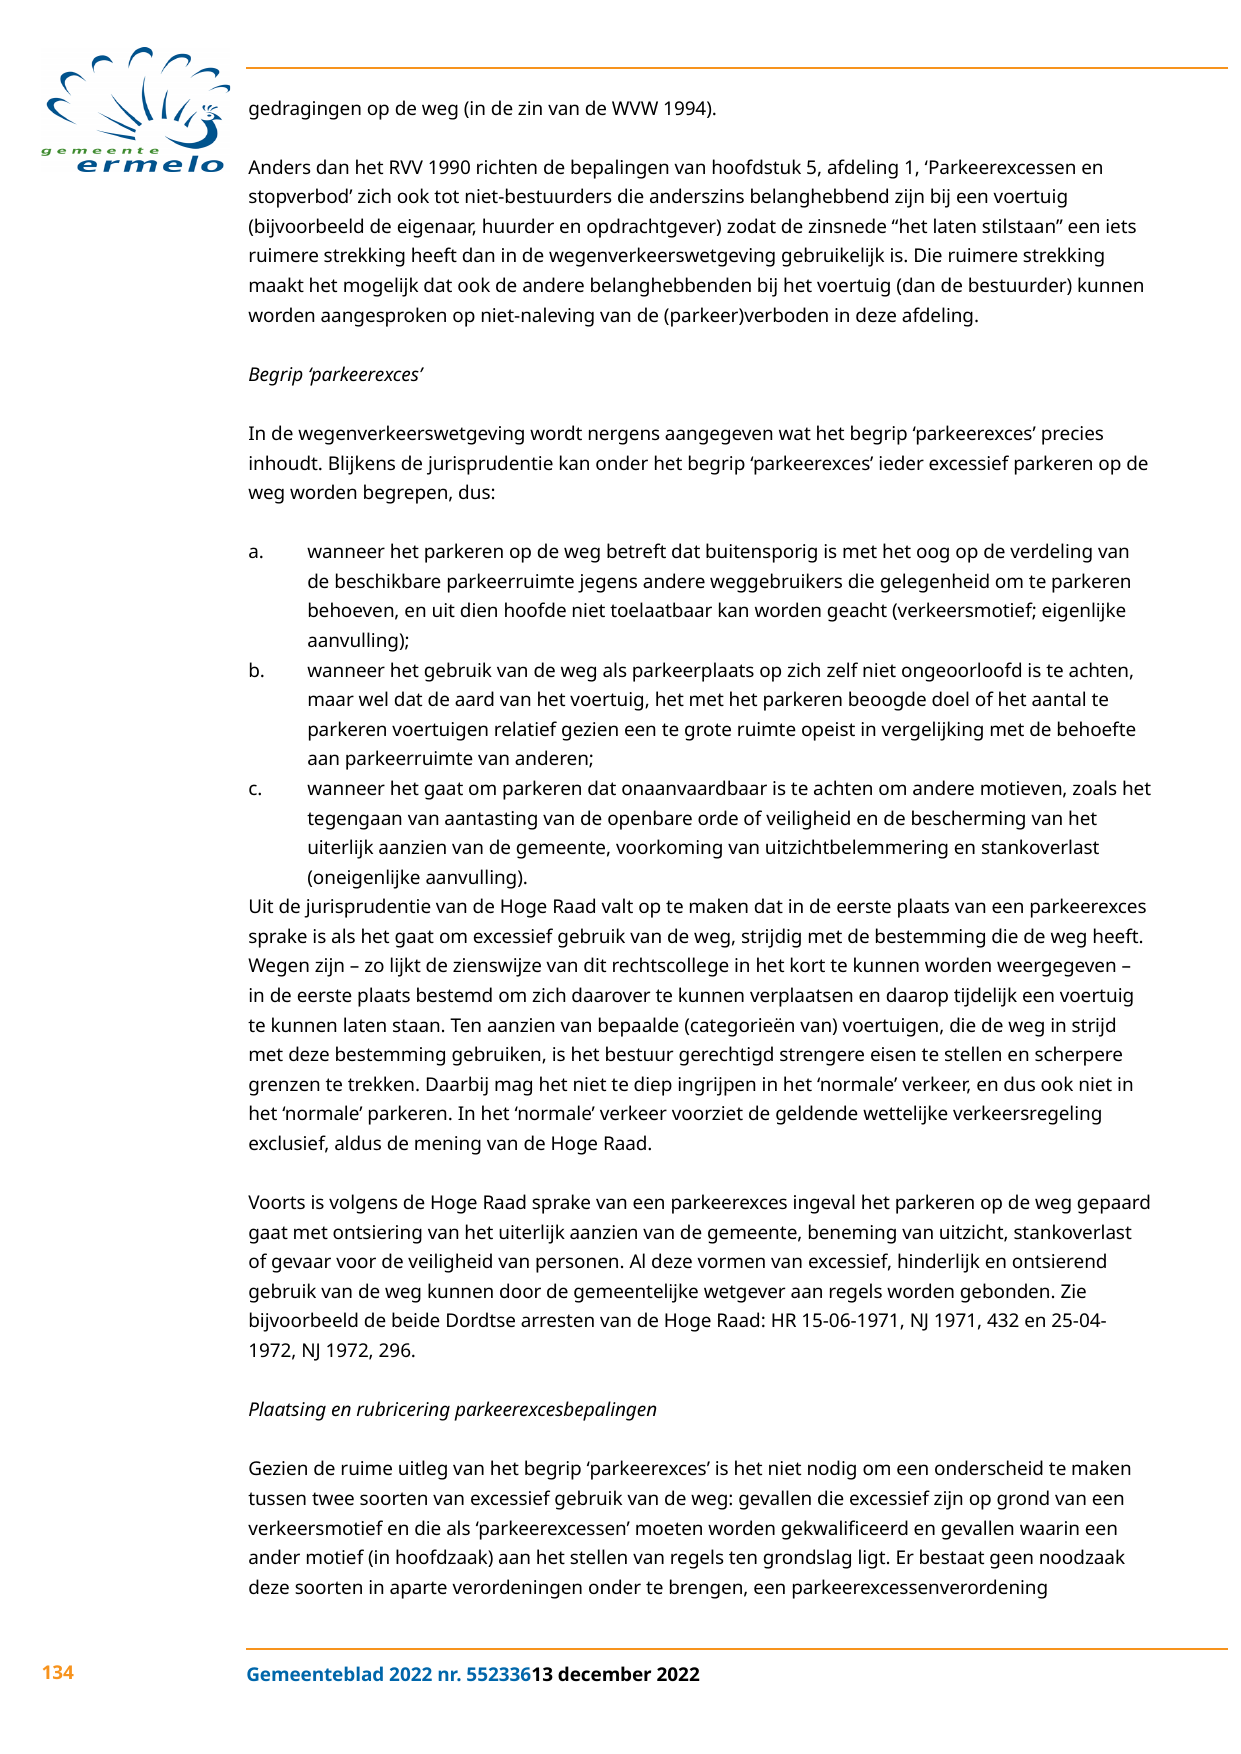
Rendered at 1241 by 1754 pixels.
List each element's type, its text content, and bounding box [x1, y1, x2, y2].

picture [41, 47, 231, 172]
list wanneer het gebruik van de weg als parkeerplaats op zich zelf niet ongeoorloofd is te achten, maar wel dat de aard van het voertuig, het met het parkeren beoogde doel of het aantal te parkeren voertuigen relatief gezien een te grote ruimte opeist in vergelijking met de behoefte aan parkeerruimte van anderen; [248, 657, 1152, 771]
text Plaatsing en rubricering parkeerexcesbepalingen [248, 1396, 1152, 1422]
text gedragingen op de weg (in de zin van de WVW 1994). [248, 95, 1152, 121]
text Begrip ‘parkeerexces’ [248, 361, 1152, 387]
text Uit de jurisprudentie van de Hoge Raad valt op te maken dat in de eerste plaats van een parkeerexces sprake is als het gaat om excessief gebruik van de weg, strijdig met de bestemming die de weg heeft. Wegen zijn – zo lijkt de zienswijze van dit rechtscollege in het kort te kunnen worden weergegeven – in de eerste plaats bestemd om zich daarover te kunnen verplaatsen en daarop tijdelijk een voertuig te kunnen laten staan. Ten aanzien van bepaalde (categorieën van) voertuigen, die de weg in strijd met deze bestemming gebruiken, is het bestuur gerechtigd strengere eisen te stellen en scherpere grenzen te trekken. Daarbij mag het niet te diep ingrijpen in het ‘normale’ verkeer, en dus ook niet in het ‘normale’ parkeren. In het ‘normale’ verkeer voorziet de geldende wettelijke verkeersregeling exclusief, aldus de mening van de Hoge Raad. [248, 893, 1152, 1156]
text In de wegenverkeerswetgeving wordt nergens aangegeven wat het begrip ‘parkeerexces’ precies inhoudt. Blijkens de jurisprudentie kan onder het begrip ‘parkeerexces’ ieder excessief parkeren op de weg worden begrepen, dus: [248, 420, 1152, 505]
list wanneer het gaat om parkeren dat onaanvaardbaar is te achten om andere motieven, zoals het tegengaan van aantasting van de openbare orde of veiligheid en de bescherming van het uiterlijk aanzien van de gemeente, voorkoming van uitzichtbelemmering en stankoverlast (oneigenlijke aanvulling). [248, 775, 1152, 890]
text Gezien de ruime uitleg van het begrip ‘parkeerexces’ is het niet nodig om een onderscheid te maken tussen twee soorten van excessief gebruik van de weg: gevallen die excessief zijn op grond van een verkeersmotief en die als ‘parkeerexcessen’ moeten worden gekwalificeerd en gevallen waarin een ander motief (in hoofdzaak) aan het stellen van regels ten grondslag ligt. Er bestaat geen noodzaak deze soorten in aparte verordeningen onder te brengen, een parkeerexcessenverordening [248, 1456, 1152, 1600]
text Voorts is volgens de Hoge Raad sprake van een parkeerexces ingeval het parkeren op de weg gepaard gaat met ontsiering van het uiterlijk aanzien van de gemeente, beneming van uitzicht, stankoverlast of gevaar voor de veiligheid van personen. Al deze vormen van excessief, hinderlijk en ontsierend gebruik van de weg kunnen door de gemeentelijke wetgever aan regels worden gebonden. Zie bijvoorbeeld de beide Dordtse arresten van de Hoge Raad: HR 15-06-1971, NJ 1971, 432 en 25-04-1972, NJ 1972, 296. [248, 1189, 1152, 1363]
text Anders dan het RVV 1990 richten de bepalingen van hoofdstuk 5, afdeling 1, ‘Parkeerexcessen en stopverbod’ zich ook tot niet-bestuurders die anderszins belanghebbend zijn bij een voertuig (bijvoorbeeld de eigenaar, huurder en opdrachtgever) zodat de zinsnede “het laten stilstaan” een iets ruimere strekking heeft dan in de wegenverkeerswetgeving gebruikelijk is. Die ruimere strekking maakt het mogelijk dat ook de andere belanghebbenden bij het voertuig (dan de bestuurder) kunnen worden aangesproken op niet-naleving van de (parkeer)verboden in deze afdeling. [248, 154, 1152, 328]
list wanneer het parkeren op de weg betreft dat buitensporig is met het oog op de verdeling van de beschikbare parkeerruimte jegens andere weggebruikers die gelegenheid om te parkeren behoeven, en uit dien hoofde niet toelaatbaar kan worden geacht (verkeersmotief; eigenlijke aanvulling); [248, 538, 1152, 653]
